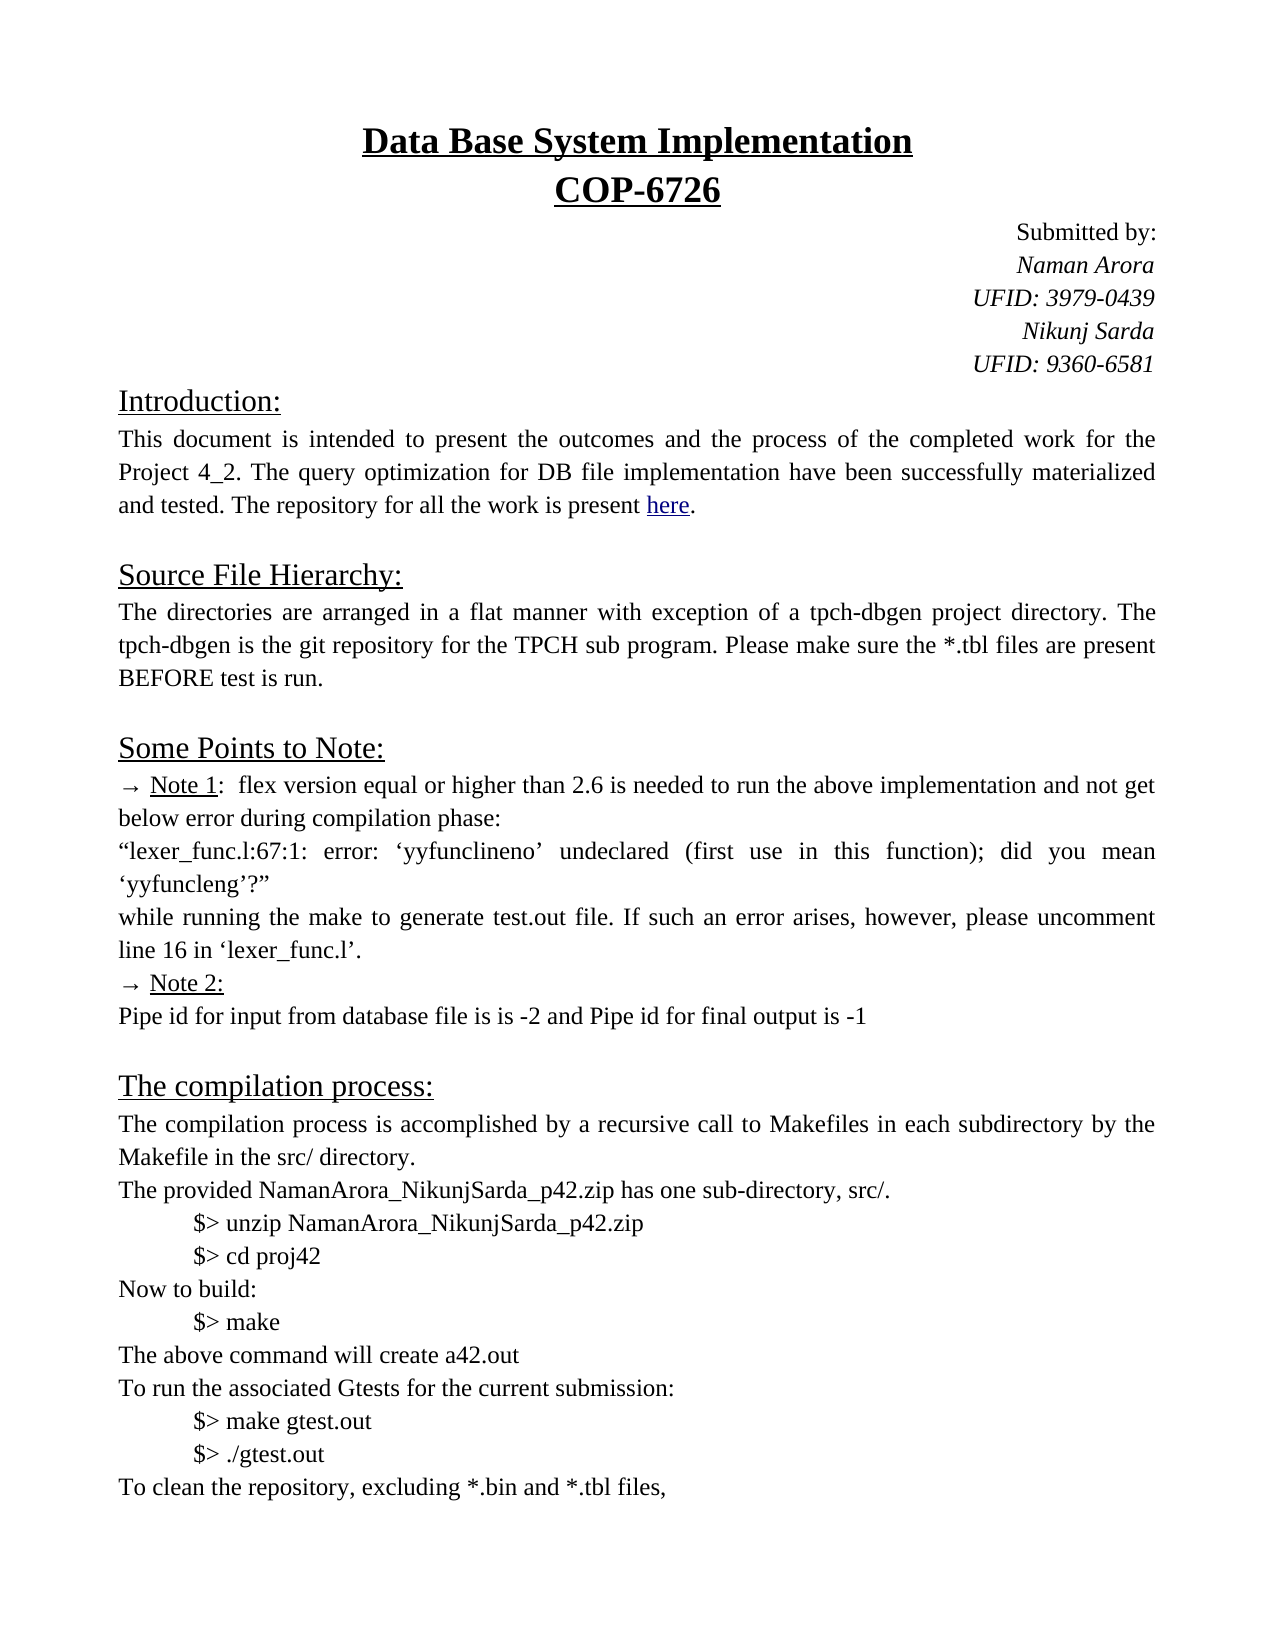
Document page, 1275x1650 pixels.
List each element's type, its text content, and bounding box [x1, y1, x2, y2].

text while running the make to generate test.out file. If such an error arises, however, please uncomment line 16 in ‘lexer_func.l’. [118, 902, 1157, 964]
text COP-6726 [118, 168, 1157, 211]
list $> cd proj42 [193, 1241, 1157, 1269]
text The compilation process: [118, 1067, 1157, 1103]
text UFID: 9360-6581 [118, 349, 1157, 378]
text UFID: 3979-0439 [118, 283, 1157, 312]
text Data Base System Implementation [118, 118, 1157, 161]
list $> make gtest.out [118, 1406, 1157, 1435]
text The directories are arranged in a flat manner with exception of a tpch-dbgen project directory. The tpch-dbgen is the git repository for the TPCH sub program. Please make sure the *.tbl files are present BEFORE test is run. [118, 597, 1157, 692]
text Nikunj Sarda [118, 316, 1157, 345]
text Introduction: [118, 382, 1157, 418]
text Submitted by: [118, 217, 1157, 246]
text This document is intended to present the outcomes and the process of the completed work for the Project 4_2. The query optimization for DB file implementation have been successfully materialized and tested. The repository for all the work is present here. [118, 424, 1157, 518]
text Source File Hierarchy: [118, 556, 1157, 592]
text The provided NamanArora_NikunjSarda_p42.zip has one sub-directory, src/. [118, 1175, 1157, 1203]
text “lexer_func.l:67:1: error: ‘yyfunclineno’ undeclared (first use in this function); did you mean ‘yyfuncleng’?” [118, 836, 1157, 898]
text → Note 2: [118, 968, 1157, 997]
text Now to build: [118, 1274, 1157, 1303]
text The compilation process is accomplished by a recursive call to Makefiles in each subdirectory by the Makefile in the src/ directory. [118, 1109, 1157, 1171]
list To run the associated Gtests for the current submission: [118, 1373, 1157, 1402]
text To clean the repository, excluding *.bin and *.tbl files, [118, 1472, 1157, 1501]
text → Note 1: flex version equal or higher than 2.6 is needed to run the above implementation and not get below error during compilation phase: [118, 770, 1157, 832]
list Pipe id for input from database file is is -2 and Pipe id for final output is -1 [118, 1001, 1157, 1030]
list $> ./gtest.out [118, 1439, 1157, 1468]
list The above command will create a42.out [118, 1340, 1157, 1369]
text Naman Arora [118, 250, 1157, 279]
text Some Points to Note: [118, 729, 1157, 765]
list $> unzip NamanArora_NikunjSarda_p42.zip [193, 1208, 1157, 1237]
list $> make [193, 1307, 1157, 1336]
